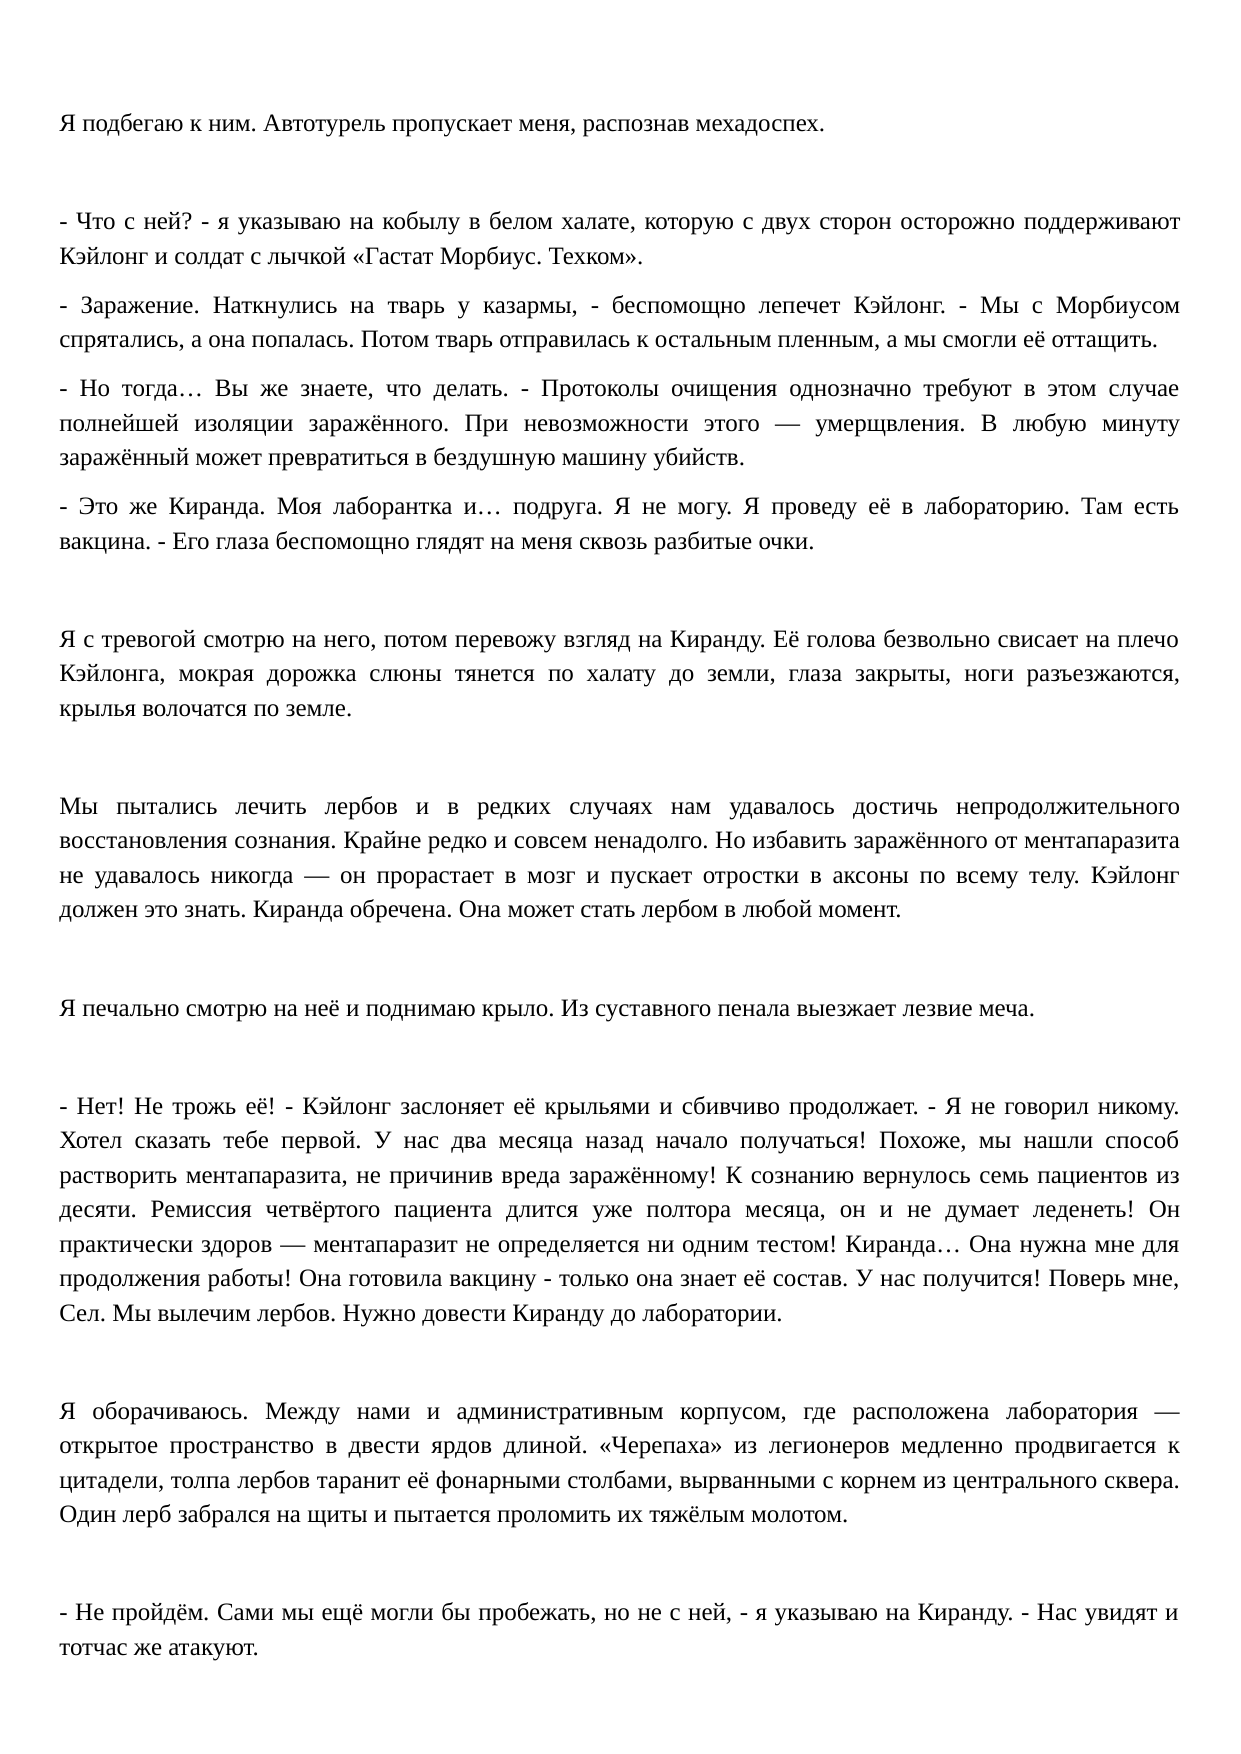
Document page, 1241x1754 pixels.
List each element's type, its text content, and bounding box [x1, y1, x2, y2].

text - Это же Киранда. Моя лаборантка и… подруга. Я не могу. Я проведу её в лабораторию. Там есть вакцина. - Его глаза беспомощно глядят на меня сквозь разбитые очки. [59, 491, 1181, 554]
text - Нет! Не трожь её! - Кэйлонг заслоняет её крыльями и сбивчиво продолжает. - Я не говорил никому. Хотел сказать тебе первой. У нас два месяца назад начало получаться! Похоже, мы нашли способ растворить ментапаразита, не причинив вреда заражённому! К сознанию вернулось семь пациентов из десяти. Ремиссия четвёртого пациента длится уже полтора месяца, он и не думает леденеть! Он практически здоров — ментапаразит не определяется ни одним тестом! Киранда… Она нужна мне для продолжения работы! Она готовила вакцину - только она знает её состав. У нас получится! Поверь мне, Сел. Мы вылечим лербов. Нужно довести Киранду до лаборатории. [59, 1091, 1181, 1326]
text - Что с ней? - я указываю на кобылу в белом халате, которую с двух сторон осторожно поддерживают Кэйлонг и солдат с лычкой «Гастат Морбиус. Техком». [59, 206, 1181, 269]
text Мы пытались лечить лербов и в редких случаях нам удавалось достичь непродолжительного восстановления сознания. Крайне редко и совсем ненадолго. Но избавить заражённого от ментапаразита не удавалось никогда — он прорастает в мозг и пускает отростки в аксоны по всему телу. Кэйлонг должен это знать. Киранда обречена. Она может стать лербом в любой момент. [59, 791, 1181, 923]
text Я с тревогой смотрю на него, потом перевожу взгляд на Киранду. Её голова безвольно свисает на плечо Кэйлонга, мокрая дорожка слюны тянется по халату до земли, глаза закрыты, ноги разъезжаются, крылья волочатся по земле. [59, 624, 1181, 722]
text - Но тогда… Вы же знаете, что делать. - Протоколы очищения однозначно требуют в этом случае полнейшей изоляции заражённого. При невозможности этого — умерщвления. В любую минуту заражённый может превратиться в бездушную машину убийств. [59, 373, 1181, 471]
text - Заражение. Наткнулись на тварь у казармы, - беспомощно лепечет Кэйлонг. - Мы с Морбиусом спрятались, а она попалась. Потом тварь отправилась к остальным пленным, а мы смогли её оттащить. [59, 290, 1181, 353]
text Я печально смотрю на неё и поднимаю крыло. Из суставного пенала выезжает лезвие меча. [59, 993, 1181, 1021]
text Я подбегаю к ним. Автотурель пропускает меня, распознав мехадоспех. [59, 108, 1181, 137]
text Я оборачиваюсь. Между нами и административным корпусом, где расположена лаборатория — открытое пространство в двести ярдов длиной. «Черепаха» из легионеров медленно продвигается к цитадели, толпа лербов таранит её фонарными столбами, вырванными с корнем из центрального сквера. Один лерб забрался на щиты и пытается проломить их тяжёлым молотом. [59, 1396, 1181, 1528]
text - Не пройдём. Сами мы ещё могли бы пробежать, но не с ней, - я указываю на Киранду. - Нас увидят и тотчас же атакуют. [59, 1597, 1181, 1661]
